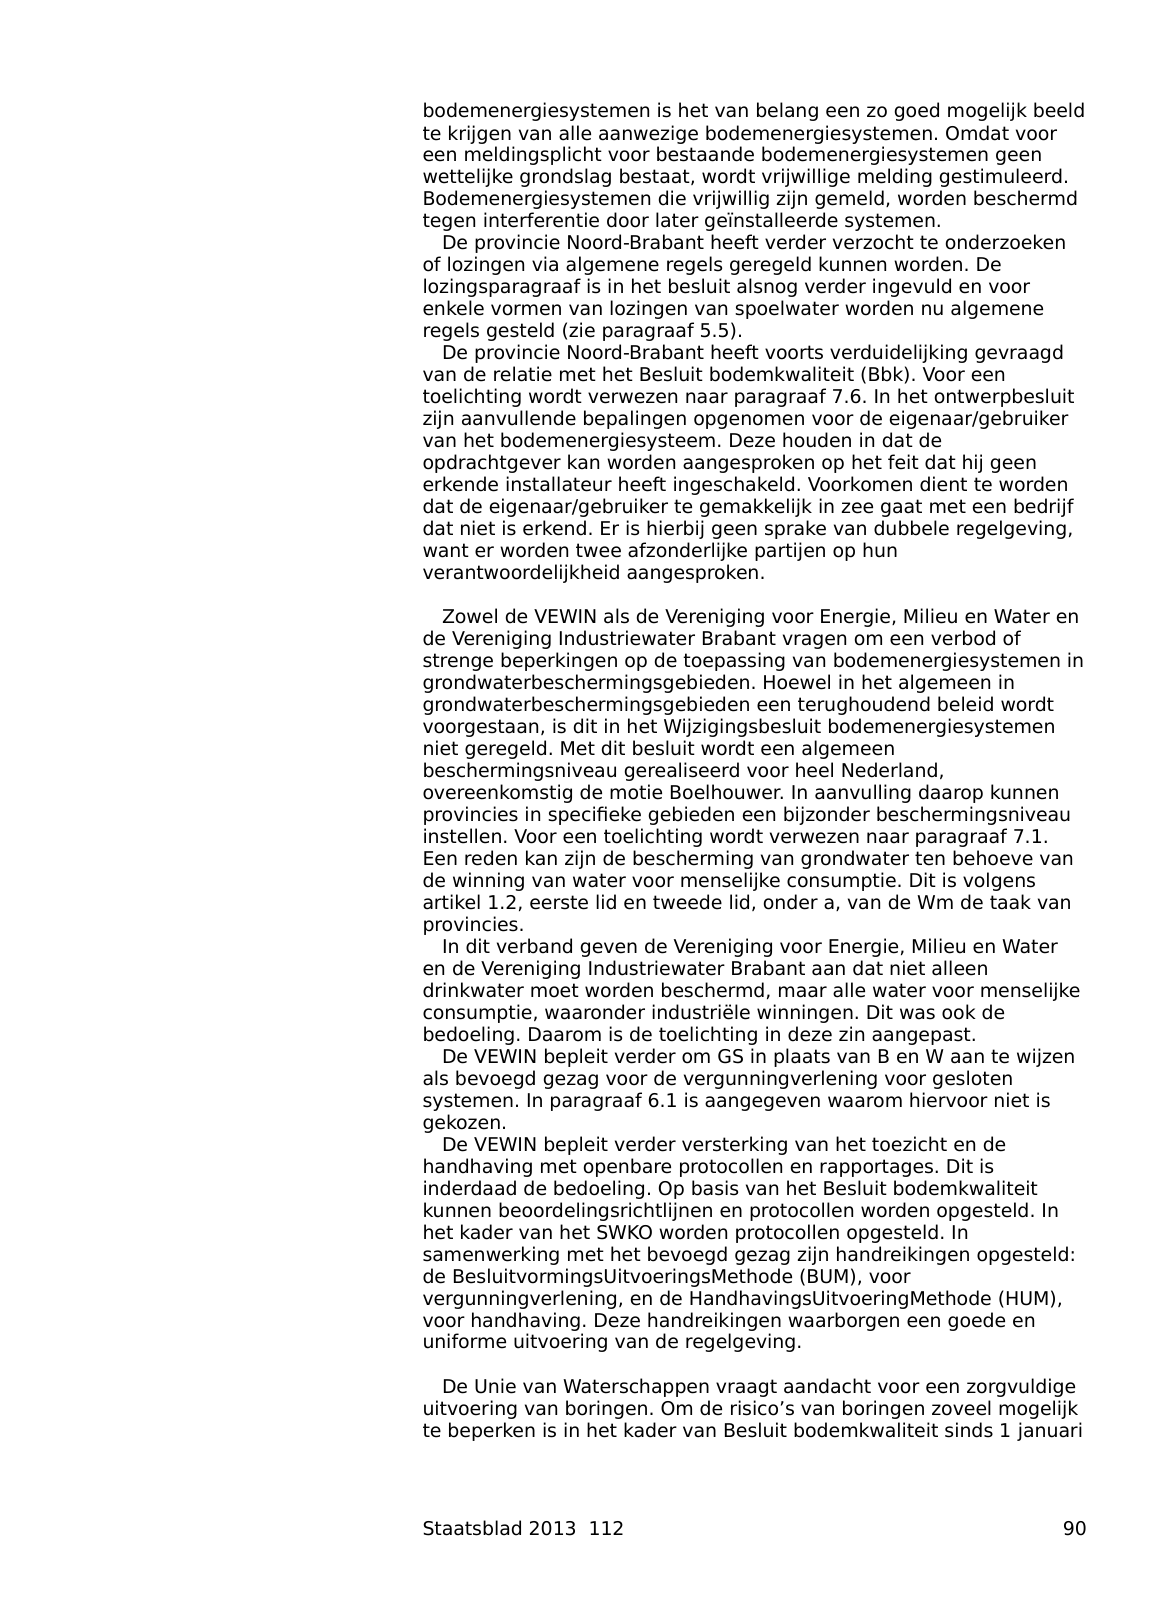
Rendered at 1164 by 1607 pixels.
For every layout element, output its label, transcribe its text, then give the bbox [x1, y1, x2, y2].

text De VEWIN bepleit verder versterking van het toezicht en de handhaving met openbare protocollen en rapportages. Dit is inderdaad de bedoeling. Op basis van het Besluit bodemkwaliteit kunnen beoordelingsrichtlijnen en protocollen worden opgesteld. In het kader van het SWKO worden protocollen opgesteld. In samenwerking met het bevoegd gezag zijn handreikingen opgesteld: de BesluitvormingsUitvoeringsMethode (BUM), voor vergunningverlening, en de HandhavingsUitvoeringMethode (HUM), voor handhaving. Deze handreikingen waarborgen een goede en uniforme uitvoering van de regelgeving. [422, 1134, 1087, 1353]
text De provincie Noord-Brabant heeft voorts verduidelijking gevraagd van de relatie met het Besluit bodemkwaliteit (Bbk). Voor een toelichting wordt verwezen naar paragraaf 7.6. In het ontwerpbesluit zijn aanvullende bepalingen opgenomen voor de eigenaar/gebruiker van het bodemenergiesysteem. Deze houden in dat de opdrachtgever kan worden aangesproken op het feit dat hij geen erkende installateur heeft ingeschakeld. Voorkomen dient te worden dat de eigenaar/gebruiker te gemakkelijk in zee gaat met een bedrijf dat niet is erkend. Er is hierbij geen sprake van dubbele regelgeving, want er worden twee afzonderlijke partijen op hun verantwoordelijkheid aangesproken. [422, 342, 1087, 584]
text Zowel de VEWIN als de Vereniging voor Energie, Milieu en Water en de Vereniging Industriewater Brabant vragen om een verbod of strenge beperkingen op de toepassing van bodemenergiesystemen in grondwaterbeschermingsgebieden. Hoewel in het algemeen in grondwaterbeschermingsgebieden een terughoudend beleid wordt voorgestaan, is dit in het Wijzigingsbesluit bodemenergiesystemen niet geregeld. Met dit besluit wordt een algemeen beschermingsniveau gerealiseerd voor heel Nederland, overeenkomstig de motie Boelhouwer. In aanvulling daarop kunnen provincies in specifieke gebieden een bijzonder beschermingsniveau instellen. Voor een toelichting wordt verwezen naar paragraaf 7.1. Een reden kan zijn de bescherming van grondwater ten behoeve van de winning van water voor menselijke consumptie. Dit is volgens artikel 1.2, eerste lid en tweede lid, onder a, van de Wm de taak van provincies. [422, 606, 1087, 936]
text De Unie van Waterschappen vraagt aandacht voor een zorgvuldige uitvoering van boringen. Om de risico’s van boringen zoveel mogelijk te beperken is in het kader van Besluit bodemkwaliteit sinds 1 januari [422, 1376, 1087, 1442]
text In dit verband geven de Vereniging voor Energie, Milieu en Water en de Vereniging Industriewater Brabant aan dat niet alleen drinkwater moet worden beschermd, maar alle water voor menselijke consumptie, waaronder industriële winningen. Dit was ook de bedoeling. Daarom is de toelichting in deze zin aangepast. [422, 936, 1087, 1046]
text De VEWIN bepleit verder om GS in plaats van B en W aan te wijzen als bevoegd gezag voor de vergunningverlening voor gesloten systemen. In paragraaf 6.1 is aangegeven waarom hiervoor niet is gekozen. [422, 1046, 1087, 1134]
text bodemenergiesystemen is het van belang een zo goed mogelijk beeld te krijgen van alle aanwezige bodemenergiesystemen. Omdat voor een meldingsplicht voor bestaande bodemenergiesystemen geen wettelijke grondslag bestaat, wordt vrijwillige melding gestimuleerd. Bodemenergiesystemen die vrijwillig zijn gemeld, worden beschermd tegen interferentie door later geïnstalleerde systemen. [422, 100, 1087, 232]
text De provincie Noord-Brabant heeft verder verzocht te onderzoeken of lozingen via algemene regels geregeld kunnen worden. De lozingsparagraaf is in het besluit alsnog verder ingevuld en voor enkele vormen van lozingen van spoelwater worden nu algemene regels gesteld (zie paragraaf 5.5). [422, 232, 1087, 342]
